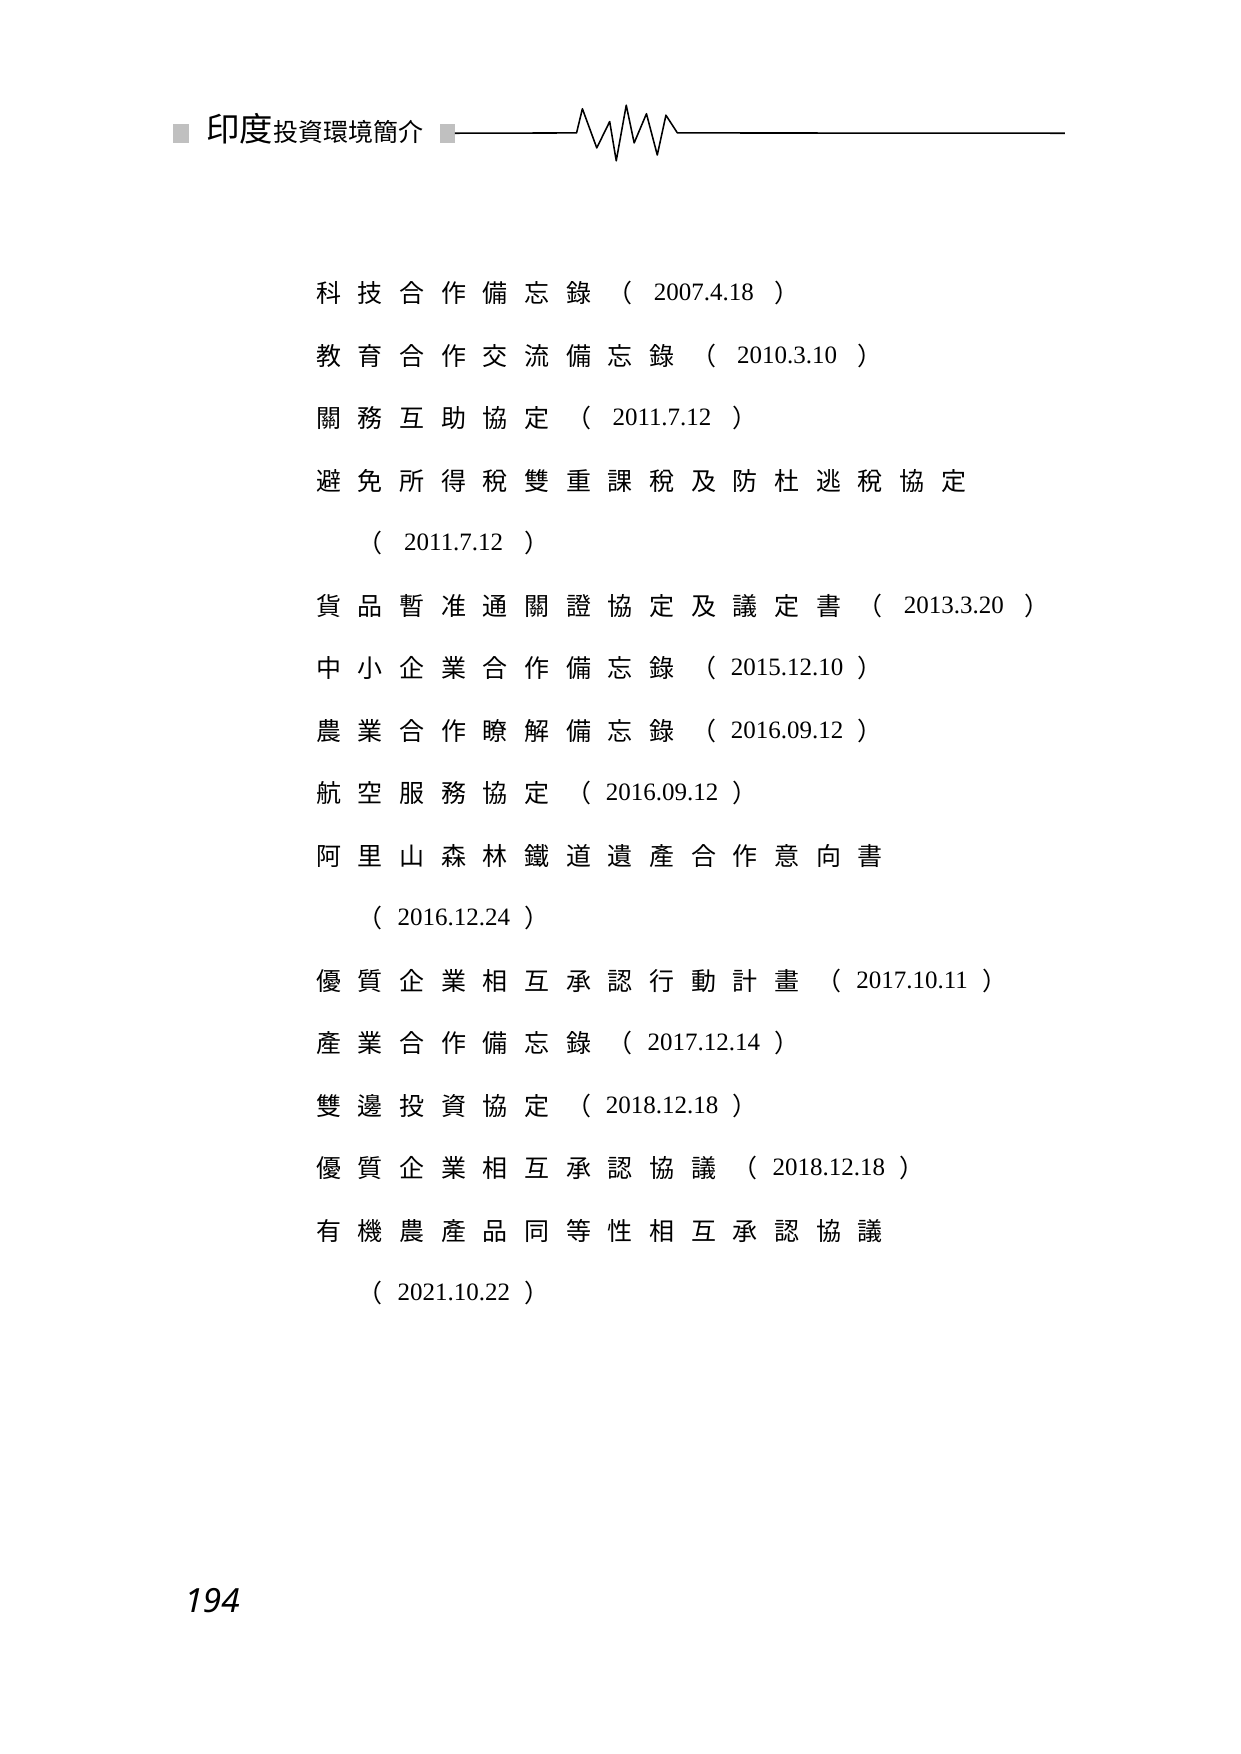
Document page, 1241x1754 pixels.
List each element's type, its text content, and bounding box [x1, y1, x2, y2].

text 農業合作瞭解備忘錄（2016.09.12） [281, 688, 1058, 750]
text 產業合作備忘錄（2017.12.14） [281, 1000, 1058, 1063]
text 有機農產品同等性相互承認協議（2021.10.22） [281, 1188, 1058, 1313]
text 科技合作備忘錄（2007.4.18） [281, 250, 1058, 313]
text 航空服務協定（2016.09.12） [281, 750, 1058, 813]
text 優質企業相互承認行動計畫（2017.10.11） [281, 938, 1058, 1000]
text 貨品暫准通關證協定及議定書（2013.3.20） [281, 563, 1058, 625]
text 關務互助協定（2011.7.12） [281, 375, 1058, 438]
text 教育合作交流備忘錄（2010.3.10） [281, 313, 1058, 375]
text 阿里山森林鐵道遺產合作意向書（2016.12.24） [281, 813, 1058, 938]
text 優質企業相互承認協議（2018.12.18） [281, 1125, 1058, 1188]
text 中小企業合作備忘錄（2015.12.10） [281, 625, 1058, 688]
text 雙邊投資協定（2018.12.18） [281, 1063, 1058, 1125]
text 避免所得稅雙重課稅及防杜逃稅協定（2011.7.12） [281, 438, 1058, 563]
